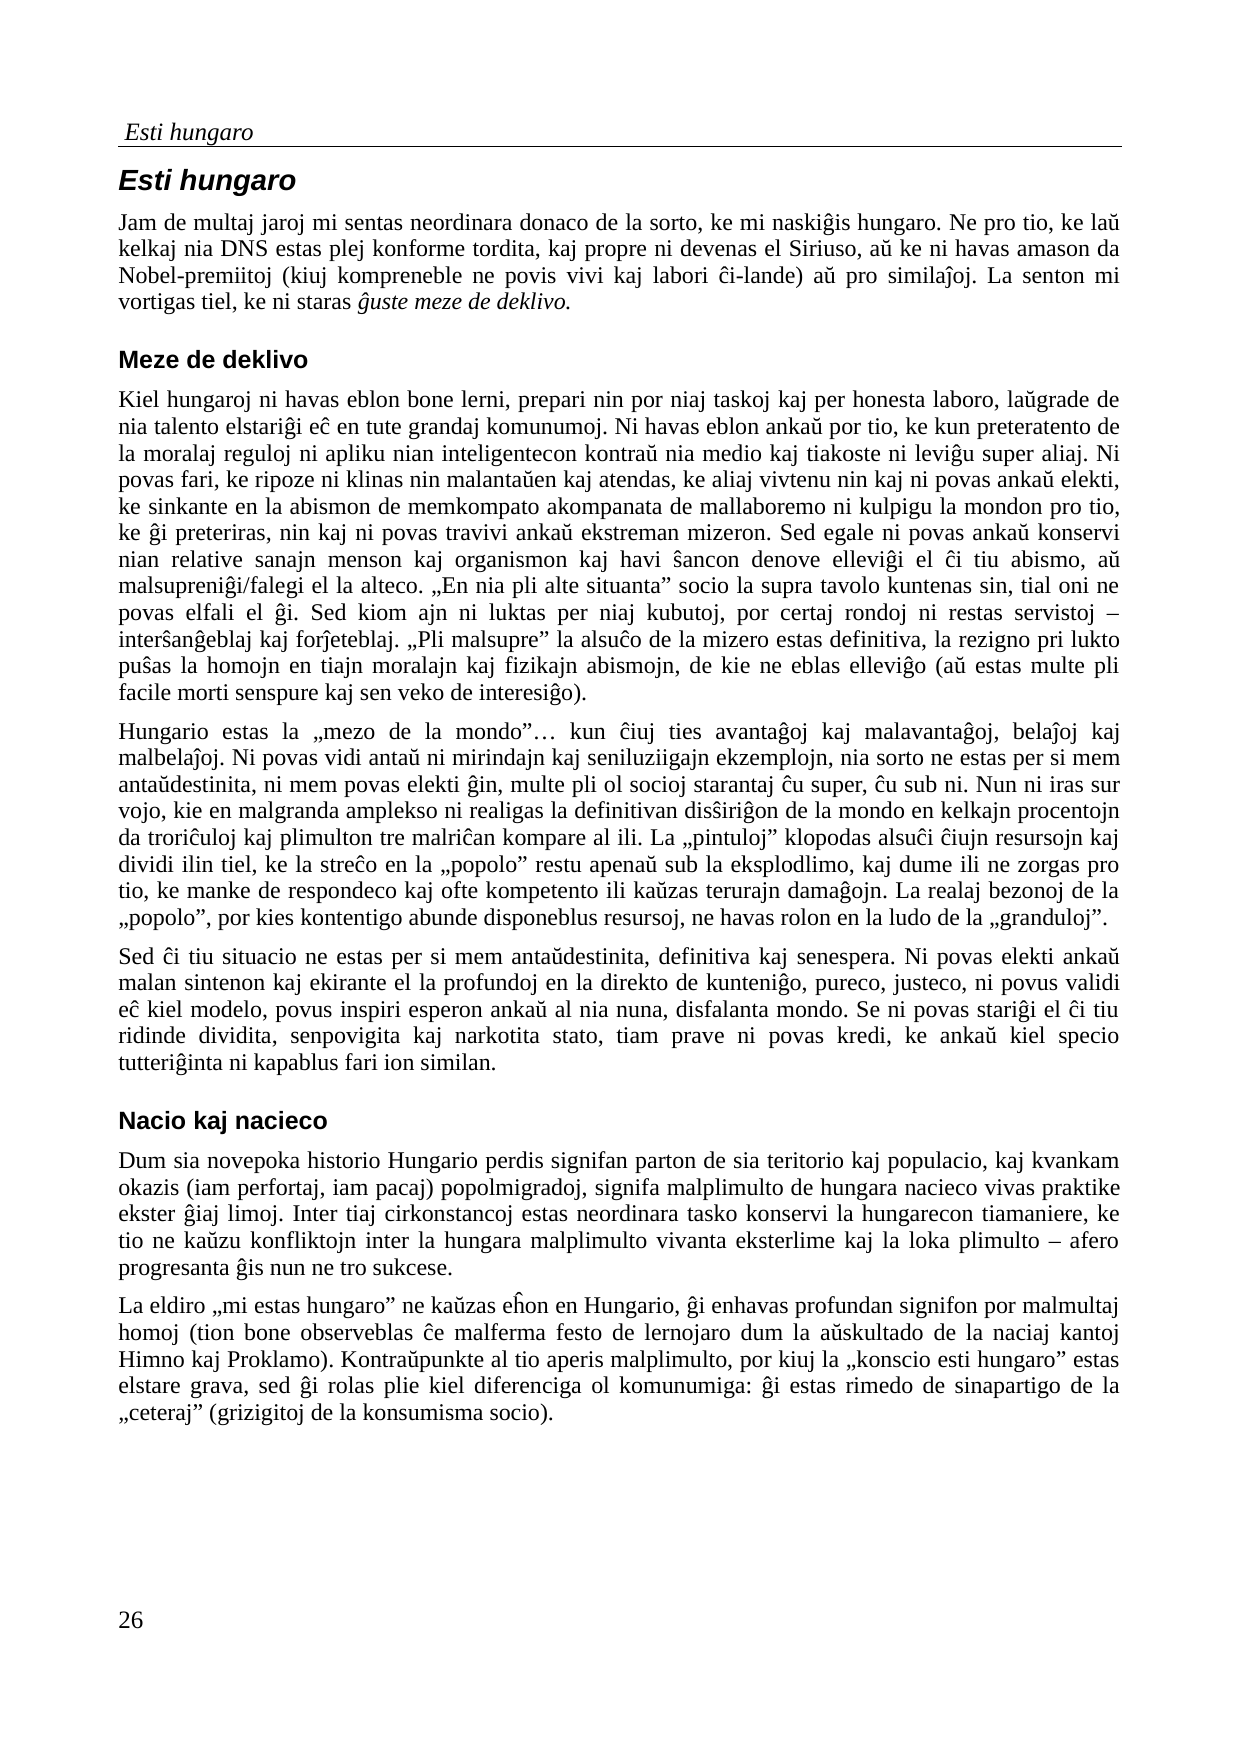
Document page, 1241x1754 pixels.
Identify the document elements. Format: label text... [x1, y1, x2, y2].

text Sed ĉi tiu situacio ne estas per si mem antaŭdestinita, definitiva kaj senespera. Ni povas elekti ankaŭ malan sintenon kaj ekirante el la profundoj en la direkto de kunteniĝo, pureco, justeco, ni povus validi eĉ kiel modelo, povus inspiri esperon ankaŭ al nia nuna, disfalanta mondo. Se ni povas stariĝi el ĉi tiu ridinde dividita, senpovigita kaj narkotita stato, tiam prave ni povas kredi, ke ankaŭ kiel specio tutteriĝinta ni kapablus fari ion similan. [118, 943, 1122, 1076]
text La eldiro „mi estas hungaro” ne kaŭzas eĥon en Hungario, ĝi enhavas profundan signifon por malmultaj homoj (tion bone observeblas ĉe malferma festo de lernojaro dum la aŭskultado de la naciaj kantoj Himno kaj Proklamo). Kontraŭpunkte al tio aperis malplimulto, por kiuj la „konscio esti hungaro” estas elstare grava, sed ĝi rolas plie kiel diferenciga ol komunumiga: ĝi estas rimedo de sinapartigo de la „ceteraj” (grizigitoj de la konsumisma socio). [118, 1293, 1122, 1426]
text Jam de multaj jaroj mi sentas neordinara donaco de la sorto, ke mi naskiĝis hungaro. Ne pro tio, ke laŭ kelkaj nia DNS estas plej konforme tordita, kaj propre ni devenas el Siriuso, aŭ ke ni havas amason da Nobel-premiitoj (kiuj kompreneble ne povis vivi kaj labori ĉi-lande) aŭ pro similaĵoj. La senton mi vortigas tiel, ke ni staras ĝuste meze de deklivo. [118, 209, 1122, 315]
text Hungario estas la „mezo de la mondo”… kun ĉiuj ties avantaĝoj kaj malavantaĝoj, belaĵoj kaj malbelaĵoj. Ni povas vidi antaŭ ni mirindajn kaj seniluziigajn ekzemplojn, nia sorto ne estas per si mem antaŭdestinita, ni mem povas elekti ĝin, multe pli ol socioj starantaj ĉu super, ĉu sub ni. Nun ni iras sur vojo, kie en malgranda amplekso ni realigas la definitivan disŝiriĝon de la mondo en kelkajn procentojn da troriĉuloj kaj plimulton tre malriĉan kompare al ili. La „pintuloj” klopodas alsuĉi ĉiujn resursojn kaj dividi ilin tiel, ke la streĉo en la „popolo” restu apenaŭ sub la eksplodlimo, kaj dume ili ne zorgas pro tio, ke manke de respondeco kaj ofte kompetento ili kaŭzas terurajn damaĝojn. La realaj bezonoj de la „popolo”, por kies kontentigo abunde disponeblus resursoj, ne havas rolon en la ludo de la „granduloj”. [118, 718, 1122, 930]
text Dum sia novepoka historio Hungario perdis signifan parton de sia teritorio kaj populacio, kaj kvankam okazis (iam perfortaj, iam pacaj) popolmigradoj, signifa malplimulto de hungara nacieco vivas praktike ekster ĝiaj limoj. Inter tiaj cirkonstancoj estas neordinara tasko konservi la hungarecon tiamaniere, ke tio ne kaŭzu konfliktojn inter la hungara malplimulto vivanta eksterlime kaj la loka plimulto – afero progresanta ĝis nun ne tro sukcese. [118, 1147, 1122, 1280]
subtitle Nacio kaj nacieco [118, 1107, 1122, 1135]
text Kiel hungaroj ni havas eblon bone lerni, prepari nin por niaj taskoj kaj per honesta laboro, laŭgrade de nia talento elstariĝi eĉ en tute grandaj komunumoj. Ni havas eblon ankaŭ por tio, ke kun preteratento de la moralaj reguloj ni apliku nian inteligentecon kontraŭ nia medio kaj tiakoste ni leviĝu super aliaj. Ni povas fari, ke ripoze ni klinas nin malantaŭen kaj atendas, ke aliaj vivtenu nin kaj ni povas ankaŭ elekti, ke sinkante en la abismon de memkompato akompanata de mallaboremo ni kulpigu la mondon pro tio, ke ĝi preteriras, nin kaj ni povas travivi ankaŭ ekstreman mizeron. Sed egale ni povas ankaŭ konservi nian relative sanajn menson kaj organismon kaj havi ŝancon denove elleviĝi el ĉi tiu abismo, aŭ malsupreniĝi/falegi el la alteco. „En nia pli alte situanta” socio la supra tavolo kuntenas sin, tial oni ne povas elfali el ĝi. Sed kiom ajn ni luktas per niaj kubutoj, por certaj rondoj ni restas servistoj – interŝanĝeblaj kaj forĵeteblaj. „Pli malsupre” la alsuĉo de la mizero estas definitiva, la rezigno pri lukto puŝas la homojn en tiajn moralajn kaj fizikajn abismojn, de kie ne eblas elleviĝo (aŭ estas multe pli facile morti senspure kaj sen veko de interesiĝo). [118, 387, 1122, 705]
subtitle Meze de deklivo [118, 346, 1122, 374]
subtitle Esti hungaro [118, 164, 1122, 196]
